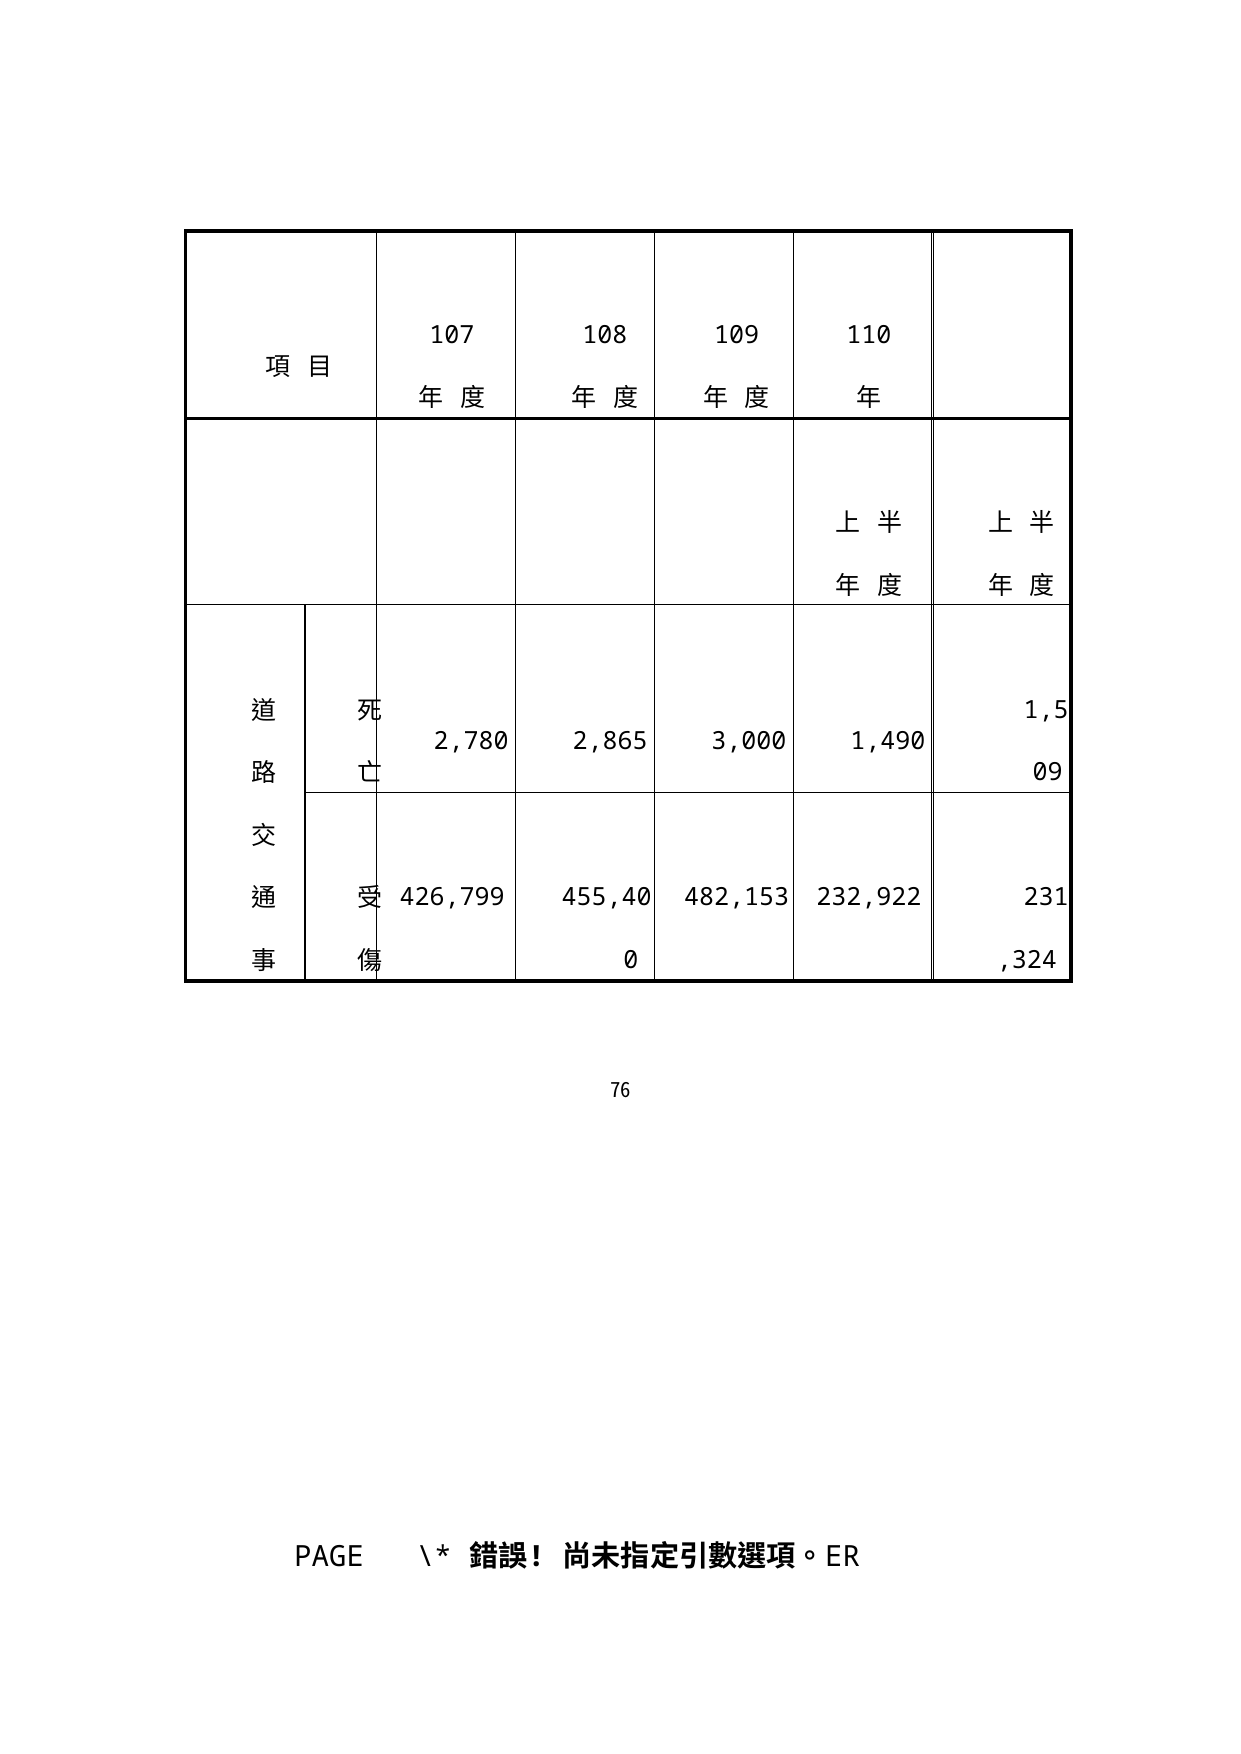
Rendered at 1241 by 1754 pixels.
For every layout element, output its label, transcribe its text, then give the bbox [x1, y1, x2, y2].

table_cell 2,865 [516, 605, 654, 792]
table_cell 上半年度 [934, 420, 1069, 604]
table_cell 道路交通事故 [187, 605, 304, 979]
table_cell 死亡 [306, 605, 376, 792]
table_cell 232,922 [794, 793, 931, 979]
table_cell 482,153 [655, 793, 793, 979]
table_cell [516, 420, 654, 604]
table_cell 受傷 [306, 793, 376, 979]
table_cell [187, 420, 376, 604]
table_header 109年度 [655, 233, 793, 417]
table_header [934, 233, 1069, 417]
table_cell 上半年度 [794, 420, 931, 604]
table_header 108年度 [516, 233, 654, 417]
table_cell 455,400 [516, 793, 654, 979]
table_cell [377, 420, 515, 604]
table_header 107年度 [377, 233, 515, 417]
table_cell 3,000 [655, 605, 793, 792]
table_cell 受傷 [365, 898, 374, 903]
table_cell 2,780 [377, 605, 515, 792]
table_cell 1,509 [934, 605, 1069, 792]
table_cell [655, 420, 793, 604]
table_cell 1,490 [794, 605, 931, 792]
table_header 項目 [187, 233, 376, 417]
table_cell 426,799 [377, 793, 515, 979]
table_cell 231,324 [934, 793, 1069, 979]
table_header 110年 [794, 233, 931, 417]
